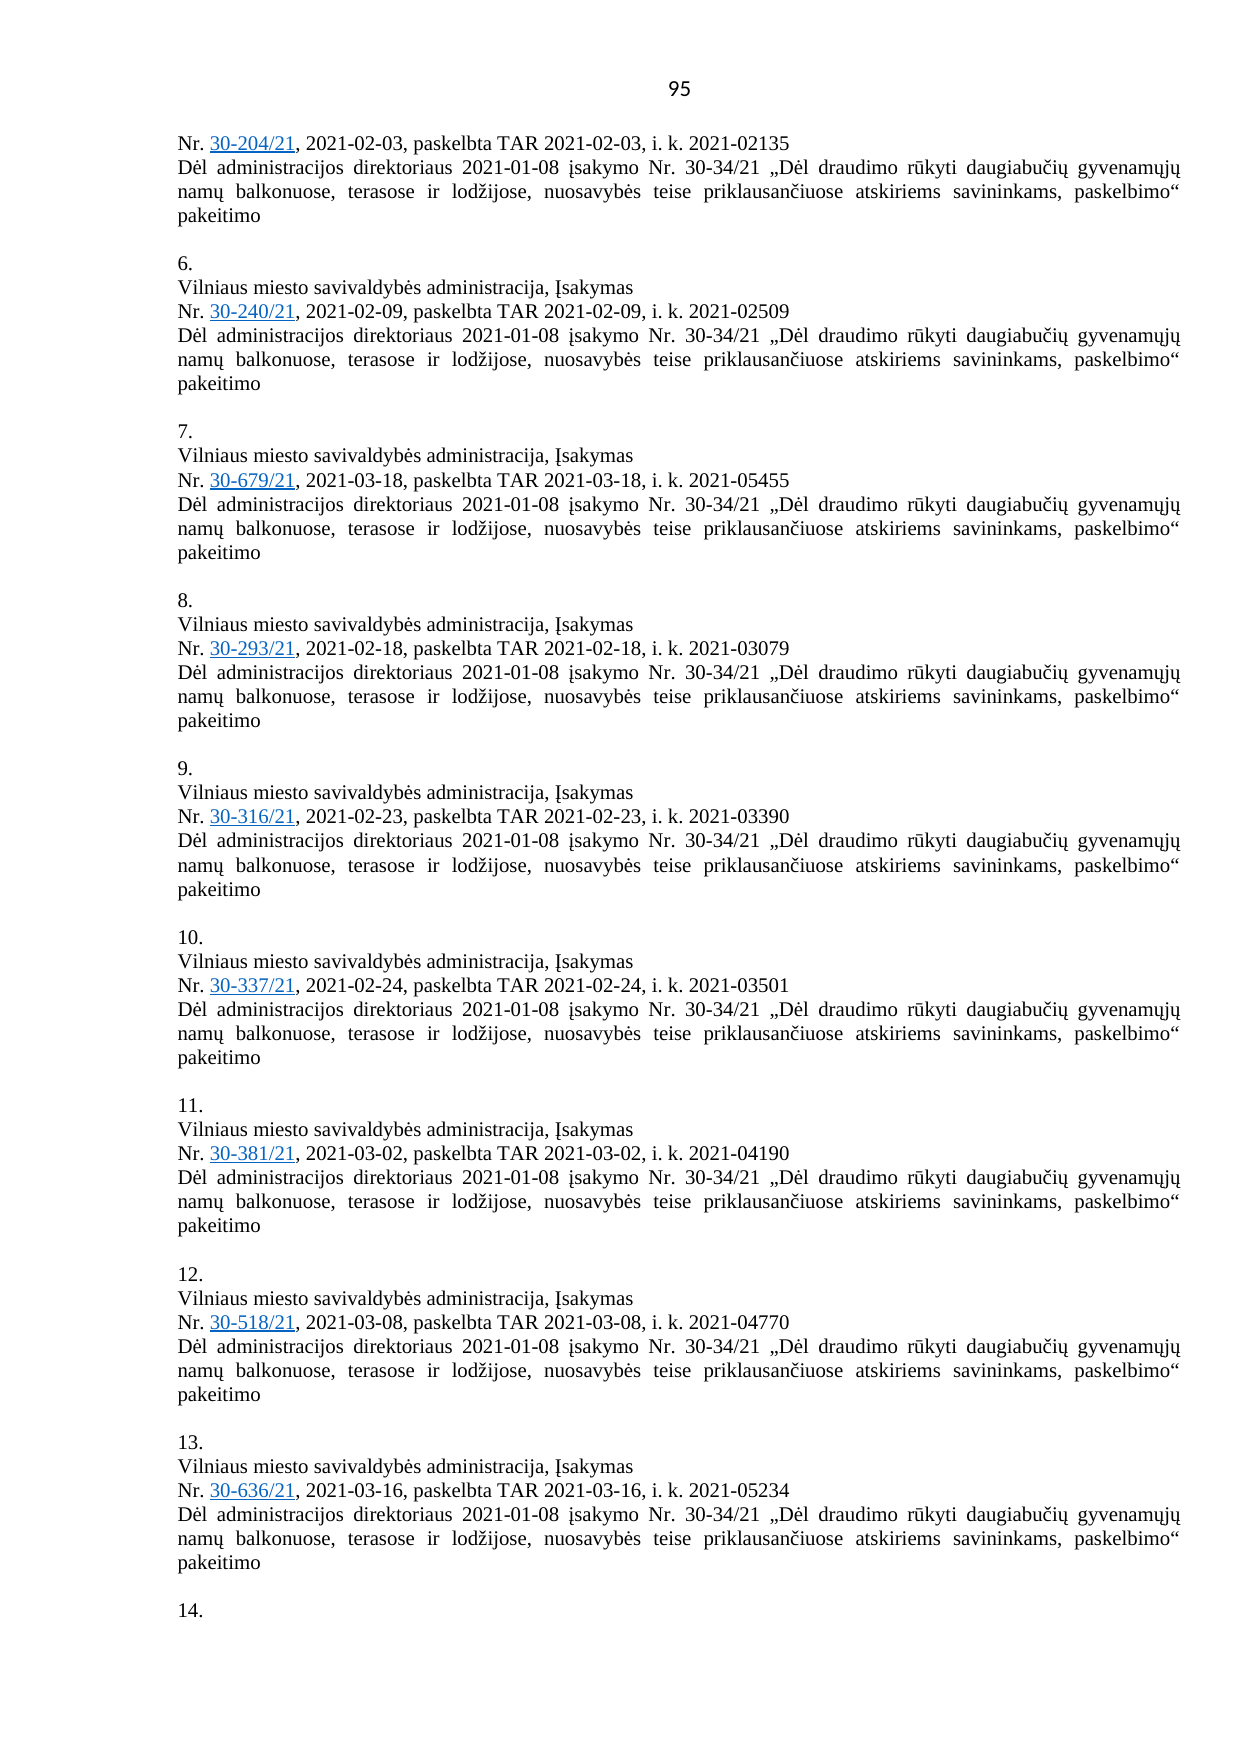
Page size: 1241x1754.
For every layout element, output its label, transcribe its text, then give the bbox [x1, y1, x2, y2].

text Dėl administracijos direktoriaus 2021-01-08 įsakymo Nr. 30-34/21 „Dėl draudimo rūkyti daugiabučių gyvenamųjų namų balkonuose, terasose ir lodžijose, nuosavybės teise priklausančiuose atskiriems savininkams, paskelbimo“ pakeitimo [177, 492, 1181, 564]
text Dėl administracijos direktoriaus 2021-01-08 įsakymo Nr. 30-34/21 „Dėl draudimo rūkyti daugiabučių gyvenamųjų namų balkonuose, terasose ir lodžijose, nuosavybės teise priklausančiuose atskiriems savininkams, paskelbimo“ pakeitimo [177, 997, 1181, 1069]
text Nr. 30-240/21, 2021-02-09, paskelbta TAR 2021-02-09, i. k. 2021-02509 [177, 299, 1181, 323]
text Vilniaus miesto savivaldybės administracija, Įsakymas [177, 949, 1181, 973]
text 14. [177, 1598, 1181, 1622]
text Dėl administracijos direktoriaus 2021-01-08 įsakymo Nr. 30-34/21 „Dėl draudimo rūkyti daugiabučių gyvenamųjų namų balkonuose, terasose ir lodžijose, nuosavybės teise priklausančiuose atskiriems savininkams, paskelbimo“ pakeitimo [177, 155, 1181, 227]
text Vilniaus miesto savivaldybės administracija, Įsakymas [177, 1286, 1181, 1310]
text Nr. 30-636/21, 2021-03-16, paskelbta TAR 2021-03-16, i. k. 2021-05234 [177, 1478, 1181, 1502]
text 8. [177, 588, 1181, 612]
text 11. [177, 1093, 1181, 1117]
text Nr. 30-381/21, 2021-03-02, paskelbta TAR 2021-03-02, i. k. 2021-04190 [177, 1141, 1181, 1165]
text Dėl administracijos direktoriaus 2021-01-08 įsakymo Nr. 30-34/21 „Dėl draudimo rūkyti daugiabučių gyvenamųjų namų balkonuose, terasose ir lodžijose, nuosavybės teise priklausančiuose atskiriems savininkams, paskelbimo“ pakeitimo [177, 828, 1181, 901]
text Nr. 30-204/21, 2021-02-03, paskelbta TAR 2021-02-03, i. k. 2021-02135 [177, 131, 1181, 155]
text 7. [177, 419, 1181, 443]
text 13. [177, 1430, 1181, 1454]
text Vilniaus miesto savivaldybės administracija, Įsakymas [177, 443, 1181, 467]
text 6. [177, 251, 1181, 275]
text Vilniaus miesto savivaldybės administracija, Įsakymas [177, 275, 1181, 299]
text 10. [177, 925, 1181, 949]
text Vilniaus miesto savivaldybės administracija, Įsakymas [177, 780, 1181, 804]
text Dėl administracijos direktoriaus 2021-01-08 įsakymo Nr. 30-34/21 „Dėl draudimo rūkyti daugiabučių gyvenamųjų namų balkonuose, terasose ir lodžijose, nuosavybės teise priklausančiuose atskiriems savininkams, paskelbimo“ pakeitimo [177, 323, 1181, 395]
text Nr. 30-518/21, 2021-03-08, paskelbta TAR 2021-03-08, i. k. 2021-04770 [177, 1310, 1181, 1334]
text Dėl administracijos direktoriaus 2021-01-08 įsakymo Nr. 30-34/21 „Dėl draudimo rūkyti daugiabučių gyvenamųjų namų balkonuose, terasose ir lodžijose, nuosavybės teise priklausančiuose atskiriems savininkams, paskelbimo“ pakeitimo [177, 1165, 1181, 1237]
text Nr. 30-316/21, 2021-02-23, paskelbta TAR 2021-02-23, i. k. 2021-03390 [177, 804, 1181, 828]
text Nr. 30-293/21, 2021-02-18, paskelbta TAR 2021-02-18, i. k. 2021-03079 [177, 636, 1181, 660]
text 12. [177, 1262, 1181, 1286]
text Vilniaus miesto savivaldybės administracija, Įsakymas [177, 1117, 1181, 1141]
text Dėl administracijos direktoriaus 2021-01-08 įsakymo Nr. 30-34/21 „Dėl draudimo rūkyti daugiabučių gyvenamųjų namų balkonuose, terasose ir lodžijose, nuosavybės teise priklausančiuose atskiriems savininkams, paskelbimo“ pakeitimo [177, 1334, 1181, 1406]
text 9. [177, 756, 1181, 780]
text Vilniaus miesto savivaldybės administracija, Įsakymas [177, 612, 1181, 636]
text Dėl administracijos direktoriaus 2021-01-08 įsakymo Nr. 30-34/21 „Dėl draudimo rūkyti daugiabučių gyvenamųjų namų balkonuose, terasose ir lodžijose, nuosavybės teise priklausančiuose atskiriems savininkams, paskelbimo“ pakeitimo [177, 660, 1181, 732]
text Vilniaus miesto savivaldybės administracija, Įsakymas [177, 1454, 1181, 1478]
text Dėl administracijos direktoriaus 2021-01-08 įsakymo Nr. 30-34/21 „Dėl draudimo rūkyti daugiabučių gyvenamųjų namų balkonuose, terasose ir lodžijose, nuosavybės teise priklausančiuose atskiriems savininkams, paskelbimo“ pakeitimo [177, 1502, 1181, 1574]
text Nr. 30-679/21, 2021-03-18, paskelbta TAR 2021-03-18, i. k. 2021-05455 [177, 467, 1181, 492]
text Nr. 30-337/21, 2021-02-24, paskelbta TAR 2021-02-24, i. k. 2021-03501 [177, 973, 1181, 997]
